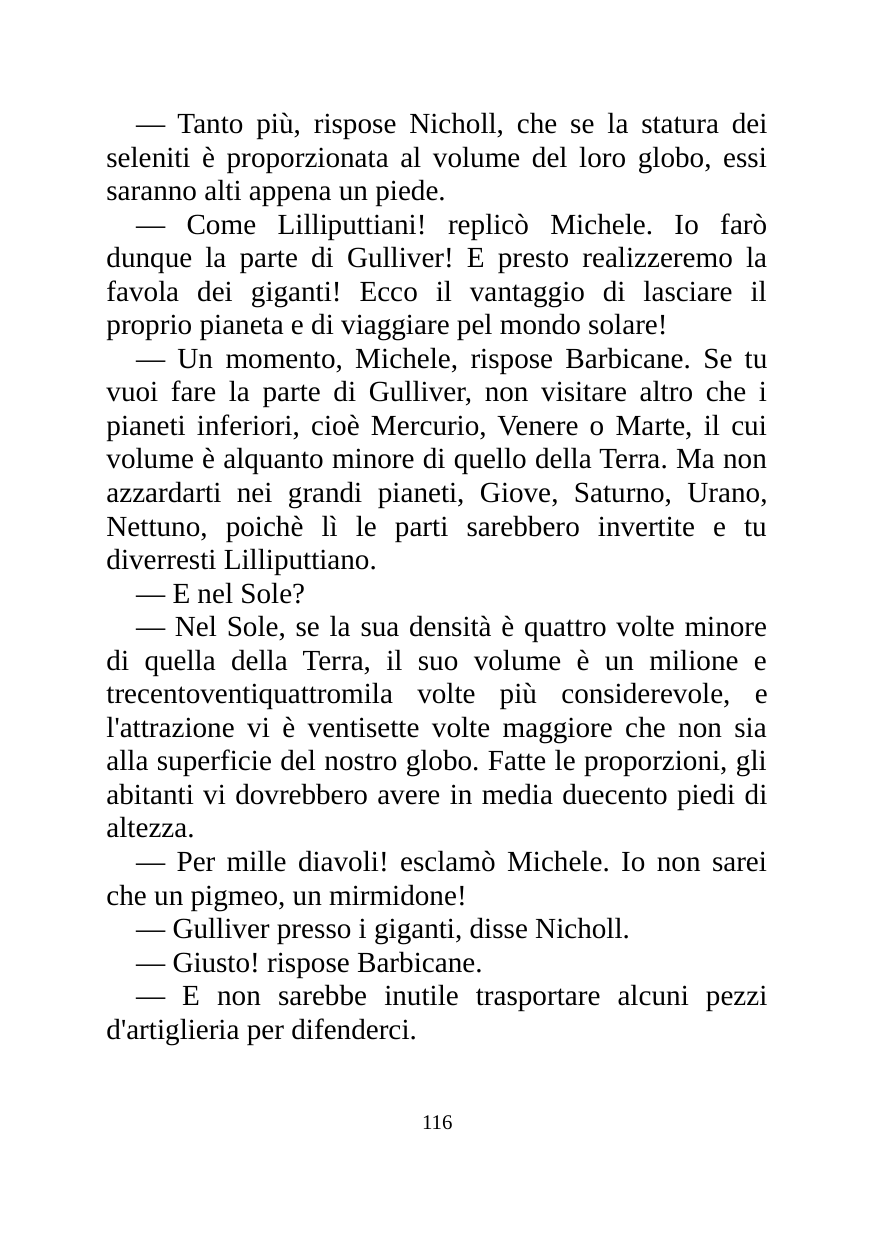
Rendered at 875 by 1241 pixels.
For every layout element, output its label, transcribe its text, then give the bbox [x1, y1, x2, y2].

text — Tanto più, rispose Nicholl, che se la statura dei seleniti è proporzionata al volume del loro globo, essi saranno alti appena un piede. [106, 106, 768, 207]
text — Gulliver presso i giganti, disse Nicholl. [106, 911, 768, 945]
text — Per mille diavoli! esclamò Michele. Io non sarei che un pigmeo, un mirmidone! [106, 844, 768, 911]
text — E nel Sole? [106, 576, 768, 609]
text — Giusto! rispose Barbicane. [106, 945, 768, 978]
text — Un momento, Michele, rispose Barbicane. Se tu vuoi fare la parte di Gulliver, non visitare altro che i pianeti inferiori, cioè Mercurio, Venere o Marte, il cui volume è alquanto minore di quello della Terra. Ma non azzardarti nei grandi pianeti, Giove, Saturno, Urano, Nettuno, poichè lì le parti sarebbero invertite e tu diverresti Lilliputtiano. [106, 341, 768, 576]
text — Nel Sole, se la sua densità è quattro volte minore di quella della Terra, il suo volume è un milione e trecentoventiquattromila volte più considerevole, e l'attrazione vi è ventisette volte maggiore che non sia alla superficie del nostro globo. Fatte le proporzioni, gli abitanti vi dovrebbero avere in media duecento piedi di altezza. [106, 609, 768, 844]
text — Come Lilliputtiani! replicò Michele. Io farò dunque la parte di Gulliver! E presto realizzeremo la favola dei giganti! Ecco il vantaggio di lasciare il proprio pianeta e di viaggiare pel mondo solare! [106, 207, 768, 341]
text — E non sarebbe inutile trasportare alcuni pezzi d'artiglieria per difenderci. [106, 978, 768, 1045]
